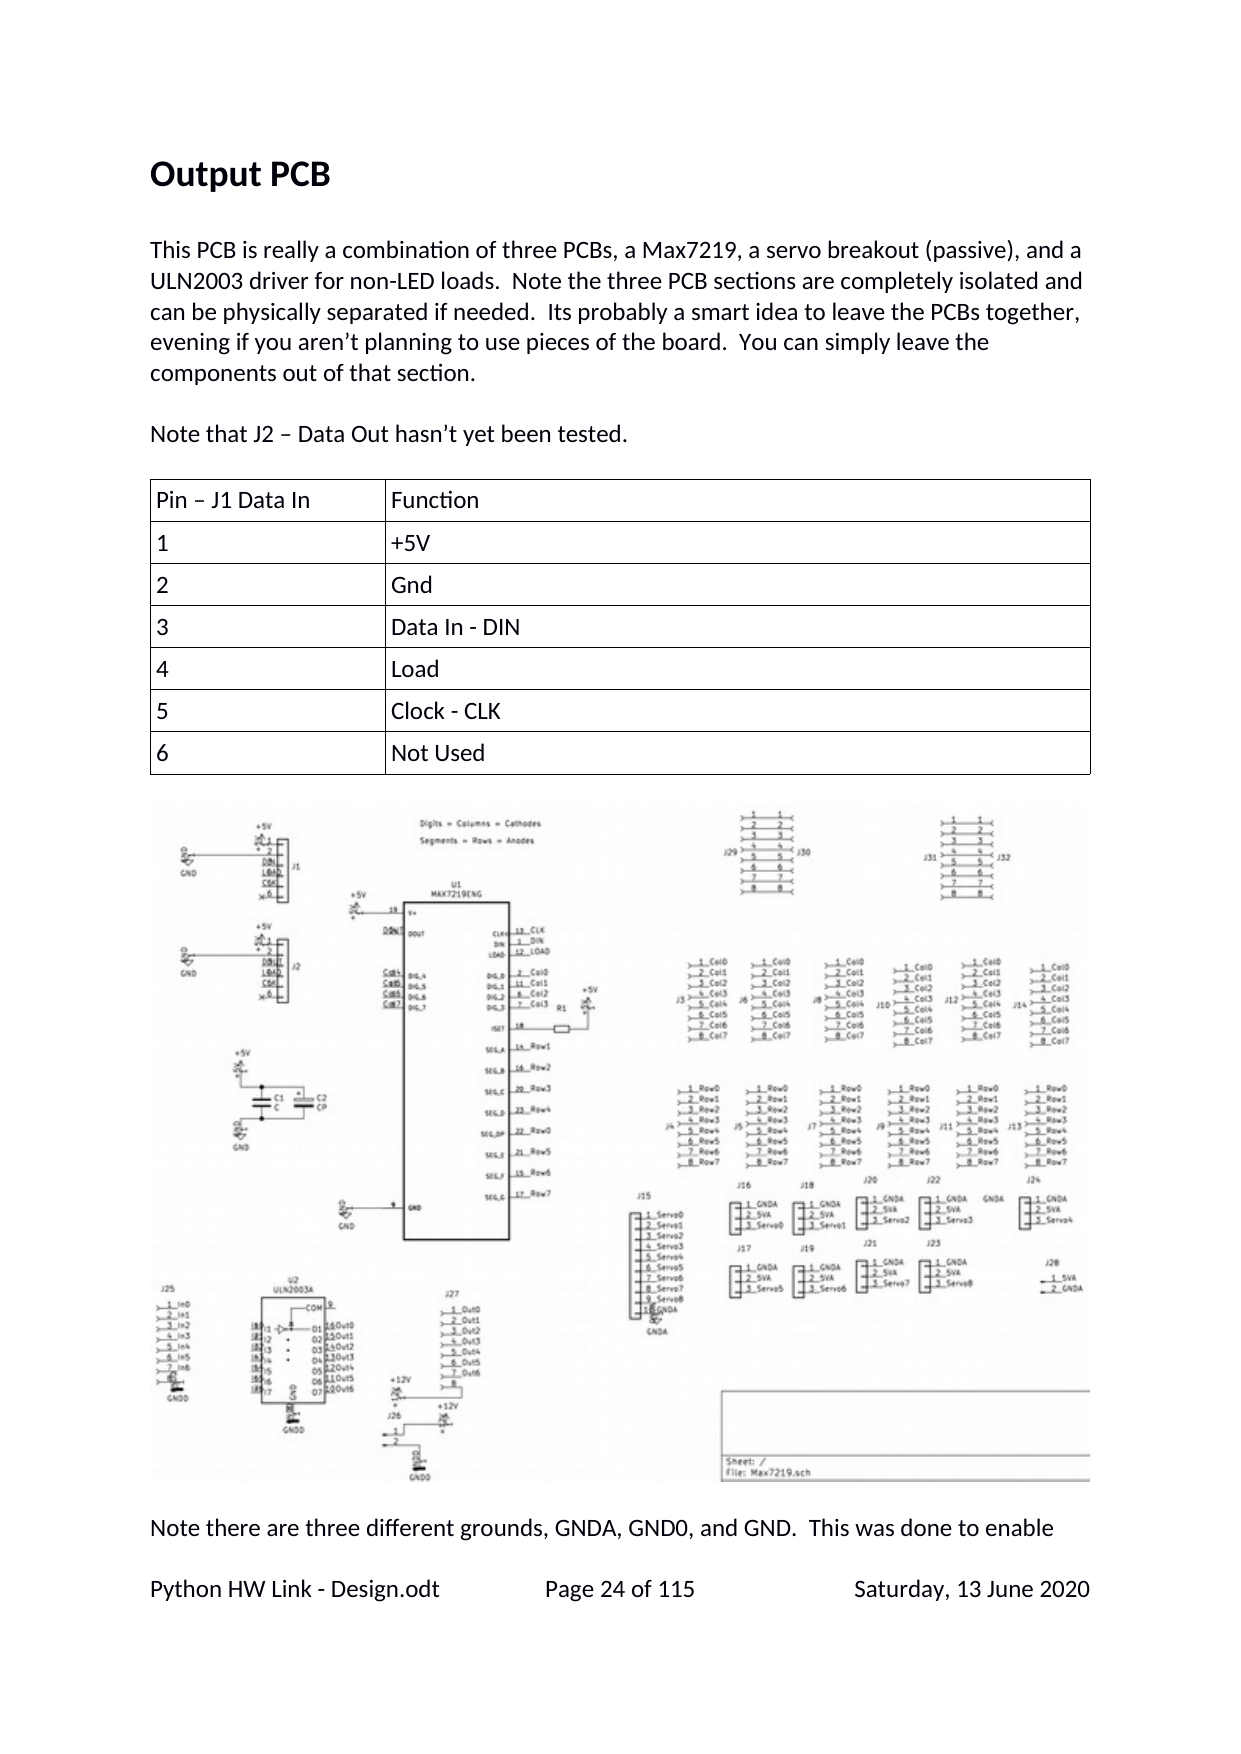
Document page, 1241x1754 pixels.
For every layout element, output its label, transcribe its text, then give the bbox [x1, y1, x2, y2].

text Note there are three different grounds, GNDA, GND0, and GND. This was done to enable [150, 1512, 1090, 1543]
table_cell Clock - CLK [386, 690, 1090, 731]
table_cell 6 [151, 732, 385, 773]
table_cell 2 [151, 564, 385, 605]
table_header Function [386, 480, 1090, 521]
table_header Pin – J1 Data In [151, 480, 385, 521]
table_cell 1 [151, 522, 385, 563]
table_cell Load [386, 648, 1090, 689]
table_cell 4 [151, 648, 385, 689]
text Note that J2 – Data Out hasn’t yet been tested. [150, 418, 1090, 448]
table_cell 5 [151, 690, 385, 731]
table_cell 3 [151, 606, 385, 647]
subtitle Output PCB [150, 150, 1090, 196]
picture [150, 804, 1091, 1482]
table_cell Data In - DIN [386, 606, 1090, 647]
table_cell Gnd [386, 564, 1090, 605]
table_cell Not Used [386, 732, 1090, 773]
text This PCB is really a combination of three PCBs, a Max7219, a servo breakout (passive), and a ULN2003 driver for non-LED loads. Note the three PCB sections are completely isolated and can be physically separated if needed. Its probably a smart idea to leave the PCBs together, evening if you aren’t planning to use pieces of the board. You can simply leave the components out of that section. [150, 235, 1090, 387]
table_cell +5V [386, 522, 1090, 563]
